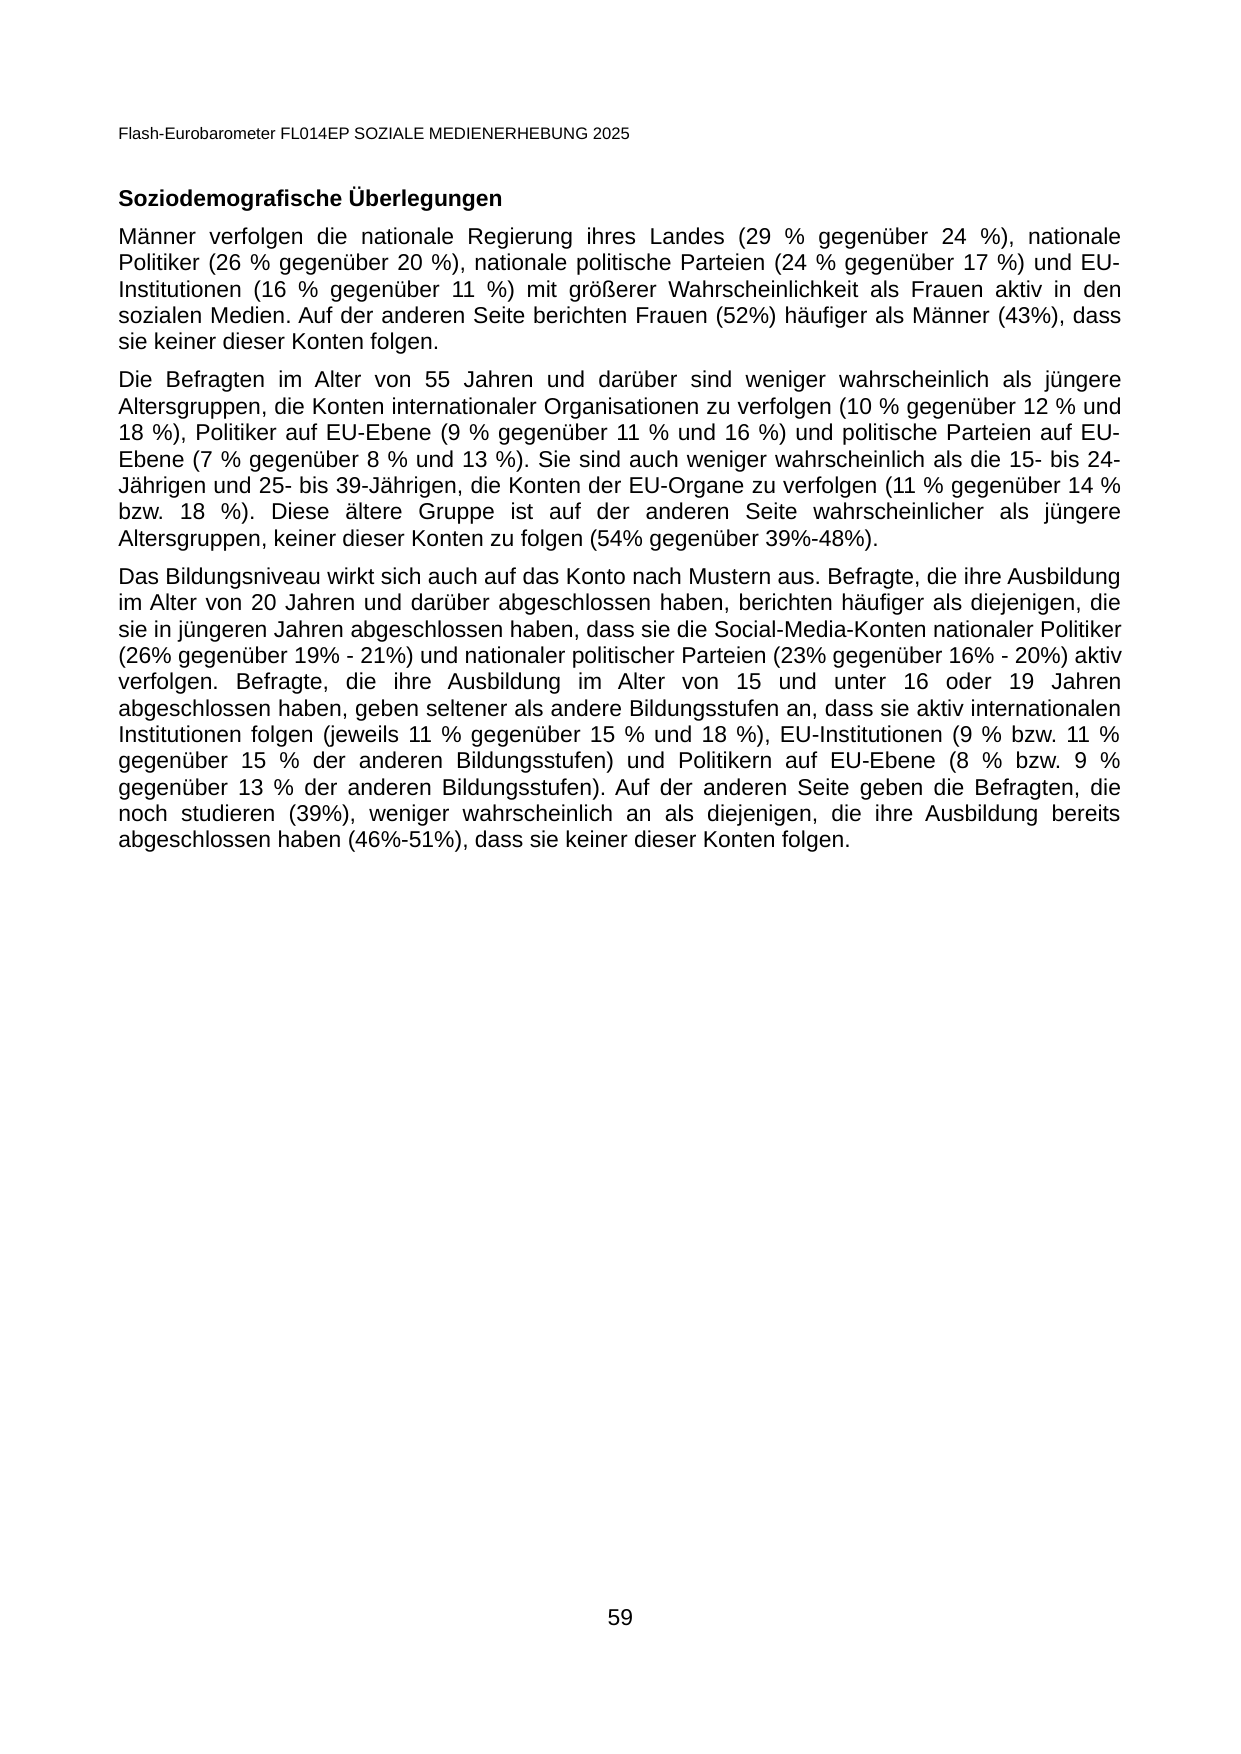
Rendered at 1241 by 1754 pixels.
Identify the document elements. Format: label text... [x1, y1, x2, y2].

text Die Befragten im Alter von 55 Jahren und darüber sind weniger wahrscheinlich als jüngere Altersgruppen, die Konten internationaler Organisationen zu verfolgen (10 % gegenüber 12 % und 18 %), Politiker auf EU-Ebene (9 % gegenüber 11 % und 16 %) und politische Parteien auf EU-Ebene (7 % gegenüber 8 % und 13 %). Sie sind auch weniger wahrscheinlich als die 15- bis 24-Jährigen und 25- bis 39-Jährigen, die Konten der EU-Organe zu verfolgen (11 % gegenüber 14 % bzw. 18 %). Diese ältere Gruppe ist auf der anderen Seite wahrscheinlicher als jüngere Altersgruppen, keiner dieser Konten zu folgen (54% gegenüber 39%-48%). [118, 366, 1122, 551]
text Soziodemografische Überlegungen [118, 184, 1122, 211]
text Männer verfolgen die nationale Regierung ihres Landes (29 % gegenüber 24 %), nationale Politiker (26 % gegenüber 20 %), nationale politische Parteien (24 % gegenüber 17 %) und EU-Institutionen (16 % gegenüber 11 %) mit größerer Wahrscheinlichkeit als Frauen aktiv in den sozialen Medien. Auf der anderen Seite berichten Frauen (52%) häufiger als Männer (43%), dass sie keiner dieser Konten folgen. [118, 223, 1122, 354]
text Das Bildungsniveau wirkt sich auch auf das Konto nach Mustern aus. Befragte, die ihre Ausbildung im Alter von 20 Jahren und darüber abgeschlossen haben, berichten häufiger als diejenigen, die sie in jüngeren Jahren abgeschlossen haben, dass sie die Social-Media-Konten nationaler Politiker (26% gegenüber 19% - 21%) und nationaler politischer Parteien (23% gegenüber 16% - 20%) aktiv verfolgen. Befragte, die ihre Ausbildung im Alter von 15 und unter 16 oder 19 Jahren abgeschlossen haben, geben seltener als andere Bildungsstufen an, dass sie aktiv internationalen Institutionen folgen (jeweils 11 % gegenüber 15 % und 18 %), EU-Institutionen (9 % bzw. 11 % gegenüber 15 % der anderen Bildungsstufen) und Politikern auf EU-Ebene (8 % bzw. 9 % gegenüber 13 % der anderen Bildungsstufen). Auf der anderen Seite geben die Befragten, die noch studieren (39%), weniger wahrscheinlich an als diejenigen, die ihre Ausbildung bereits abgeschlossen haben (46%-51%), dass sie keiner dieser Konten folgen. [118, 563, 1122, 853]
